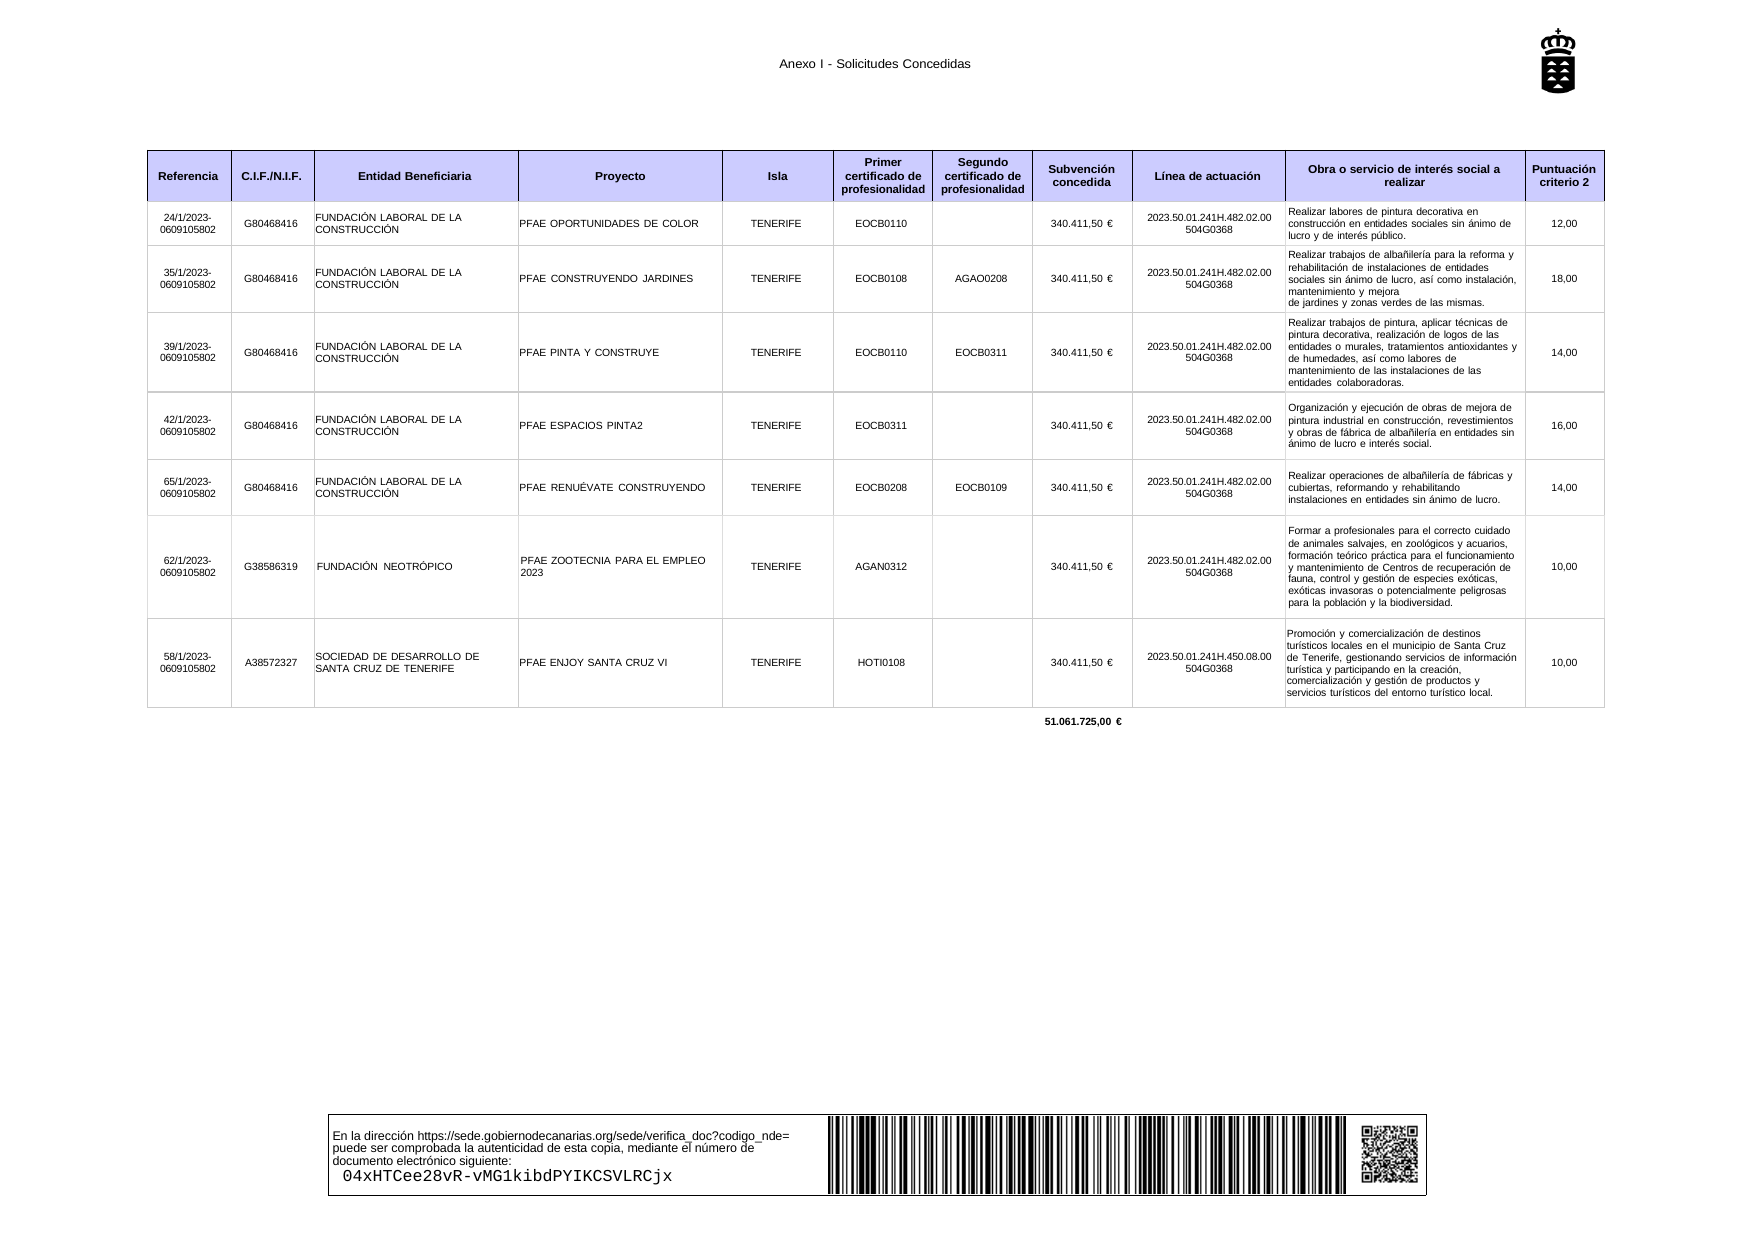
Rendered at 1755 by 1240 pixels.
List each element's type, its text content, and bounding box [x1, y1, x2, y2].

table_cell EOCB0110 [834, 313, 932, 391]
table_cell 340.411,50 € [1033, 313, 1132, 391]
table_cell 14,00 [1526, 460, 1604, 514]
table_cell EOCB0311 [834, 393, 932, 459]
table_cell 14,00 [1526, 313, 1604, 391]
table_cell 340.411,50 € [1033, 393, 1132, 459]
table_cell 340.411,50 € [1033, 246, 1132, 312]
table_cell 16,00 [1526, 393, 1604, 459]
table_cell 42/1/2023- 0609105802 [148, 393, 231, 459]
table_cell rehabilitación de instalaciones de entidades sociales sin ánimo de lucro, así como instalación, mantenimiento y mejora [1286, 261, 1525, 297]
table_cell TENERIFE [723, 460, 833, 514]
table_cell G38586319 [232, 516, 314, 618]
table_cell PFAE ENJOY SANTA CRUZ VI [519, 619, 722, 707]
table_cell FUNDACIÓN LABORAL DE LA CONSTRUCCIÓN [315, 202, 518, 245]
table_cell Realizar trabajos de pintura, aplicar técnicas de [1286, 313, 1525, 328]
table_cell G80468416 [232, 246, 314, 312]
table_cell pintura decorativa, realización de logos de las [1286, 329, 1525, 340]
table_cell HOTI0108 [834, 619, 932, 707]
table_cell 65/1/2023- 0609105802 [148, 460, 231, 514]
table_cell 2023.50.01.241H.482.02.00 504G0368 [1133, 202, 1285, 245]
table_cell 340.411,50 € [1033, 619, 1132, 707]
table_cell G80468416 [232, 313, 314, 391]
table_cell de animales salvajes, en zoológicos y acuarios, [1286, 537, 1525, 549]
table_cell 62/1/2023- 0609105802 [148, 516, 231, 618]
table_cell FUNDACIÓN LABORAL DE LA CONSTRUCCIÓN [315, 393, 518, 459]
table_cell de Tenerife, gestionando servicios de información turística y participando en la creación, [1286, 651, 1525, 674]
table_cell TENERIFE [723, 246, 833, 312]
table_header Proyecto [519, 151, 722, 201]
table_cell PFAE ZOOTECNIA PARA EL EMPLEO 2023 [519, 516, 722, 618]
table_cell FUNDACIÓN LABORAL DE LA CONSTRUCCIÓN [315, 460, 518, 514]
table_cell 58/1/2023- 0609105802 [148, 619, 231, 707]
table_cell G80468416 [232, 202, 314, 245]
table_cell 24/1/2023- 0609105802 [148, 202, 231, 245]
table_cell EOCB0311 [933, 313, 1032, 391]
table_cell EOCB0108 [834, 246, 932, 312]
table_cell FUNDACIÓN LABORAL DE LA CONSTRUCCIÓN [315, 313, 518, 391]
table_cell 10,00 [1526, 516, 1604, 618]
table_cell AGAO0208 [933, 246, 1032, 312]
table_cell 35/1/2023- 0609105802 [148, 246, 231, 312]
table_cell G80468416 [232, 460, 314, 514]
text 51.061.725,00 € [549, 716, 1617, 728]
table_cell 2023.50.01.241H.482.02.00 504G0368 [1133, 393, 1285, 459]
table_cell Formar a profesionales para el correcto cuidado [1286, 516, 1525, 537]
table_cell pintura industrial en construcción, revestimientos y obras de fábrica de albañilería en entidades sin [1286, 414, 1525, 437]
table_cell exóticas invasoras o potencialmente peligrosas [1286, 584, 1525, 596]
table_cell [933, 516, 1032, 618]
table_cell TENERIFE [723, 619, 833, 707]
table_header Primer certificado de profesionalidad [834, 151, 932, 201]
table_cell 12,00 [1526, 202, 1604, 245]
table_cell TENERIFE [723, 516, 833, 618]
table_cell 340.411,50 € [1033, 516, 1132, 618]
table_cell entidades colaboradoras. [1286, 376, 1525, 391]
table_cell EOCB0208 [834, 460, 932, 514]
table_cell 340.411,50 € [1033, 202, 1132, 245]
table_header Subvención concedida [1033, 151, 1132, 201]
table_cell PFAE OPORTUNIDADES DE COLOR [519, 202, 722, 245]
table_cell 39/1/2023- 0609105802 [148, 313, 231, 391]
table_header Segundo certificado de profesionalidad [933, 151, 1032, 201]
table_header C.I.F./N.I.F. [232, 151, 314, 201]
table_cell 340.411,50 € [1033, 460, 1132, 514]
table_header Entidad Beneficiaria [315, 151, 518, 201]
table_header Referencia [148, 151, 231, 201]
table_cell PFAE CONSTRUYENDO JARDINES [519, 246, 722, 312]
table_cell EOCB0110 [834, 202, 932, 245]
table_cell para la población y la biodiversidad. [1286, 596, 1525, 618]
table_cell TENERIFE [723, 202, 833, 245]
table_cell Realizar labores de pintura decorativa en construcción en entidades sociales sin ánimo de lucro y de interés público. [1286, 202, 1525, 245]
table_cell TENERIFE [723, 313, 833, 391]
table_cell mantenimiento de las instalaciones de las [1286, 364, 1525, 376]
table_cell Organización y ejecución de obras de mejora de [1286, 393, 1525, 414]
table_cell PFAE RENUÉVATE CONSTRUYENDO [519, 460, 722, 514]
table_cell servicios turísticos del entorno turístico local. [1286, 686, 1525, 707]
table_cell formación teórico práctica para el funcionamiento y mantenimiento de Centros de recuperación de fauna, control y gestión de especies exóticas, [1286, 549, 1525, 584]
table_cell SOCIEDAD DE DESARROLLO DE SANTA CRUZ DE TENERIFE [315, 619, 518, 707]
table_cell Realizar trabajos de albañilería para la reforma y [1286, 246, 1525, 261]
table_cell 2023.50.01.241H.482.02.00 504G0368 [1133, 516, 1285, 618]
table_cell A38572327 [232, 619, 314, 707]
table_cell 2023.50.01.241H.482.02.00 504G0368 [1133, 460, 1285, 514]
table_cell entidades o murales, tratamientos antioxidantes y de humedades, así como labores de [1286, 340, 1525, 364]
table_cell [933, 202, 1032, 245]
table_cell 2023.50.01.241H.482.02.00 504G0368 [1133, 246, 1285, 312]
table_cell [933, 619, 1032, 707]
table_header Obra o servicio de interés social a realizar [1286, 151, 1525, 201]
table_cell 2023.50.01.241H.482.02.00 504G0368 [1133, 313, 1285, 391]
table_cell ánimo de lucro e interés social. [1286, 438, 1525, 459]
table_cell EOCB0109 [933, 460, 1032, 514]
table_header Línea de actuación [1133, 151, 1285, 201]
table_cell [933, 393, 1032, 459]
table_cell PFAE PINTA Y CONSTRUYE [519, 313, 722, 391]
table_cell 10,00 [1526, 619, 1604, 707]
table_cell turísticos locales en el municipio de Santa Cruz [1286, 639, 1525, 651]
table_cell comercialización y gestión de productos y [1286, 675, 1525, 686]
table_cell TENERIFE [723, 393, 833, 459]
table_header Isla [723, 151, 833, 201]
table_cell Promoción y comercialización de destinos [1286, 619, 1525, 639]
table_cell G80468416 [232, 393, 314, 459]
table_cell AGAN0312 [834, 516, 932, 618]
table_cell 18,00 [1526, 246, 1604, 312]
table_cell Realizar operaciones de albañilería de fábricas y cubiertas, reformando y rehabilitando instalaciones en entidades sin ánimo de lucro. [1286, 460, 1525, 514]
table_cell 2023.50.01.241H.450.08.00 504G0368 [1133, 619, 1285, 707]
table_cell FUNDACIÓN LABORAL DE LA CONSTRUCCIÓN [315, 246, 518, 312]
table_cell PFAE ESPACIOS PINTA2 [519, 393, 722, 459]
table_cell de jardines y zonas verdes de las mismas. [1286, 297, 1525, 312]
table_cell FUNDACIÓN NEOTRÓPICO [315, 516, 518, 618]
table_header Puntuación criterio 2 [1526, 151, 1604, 201]
